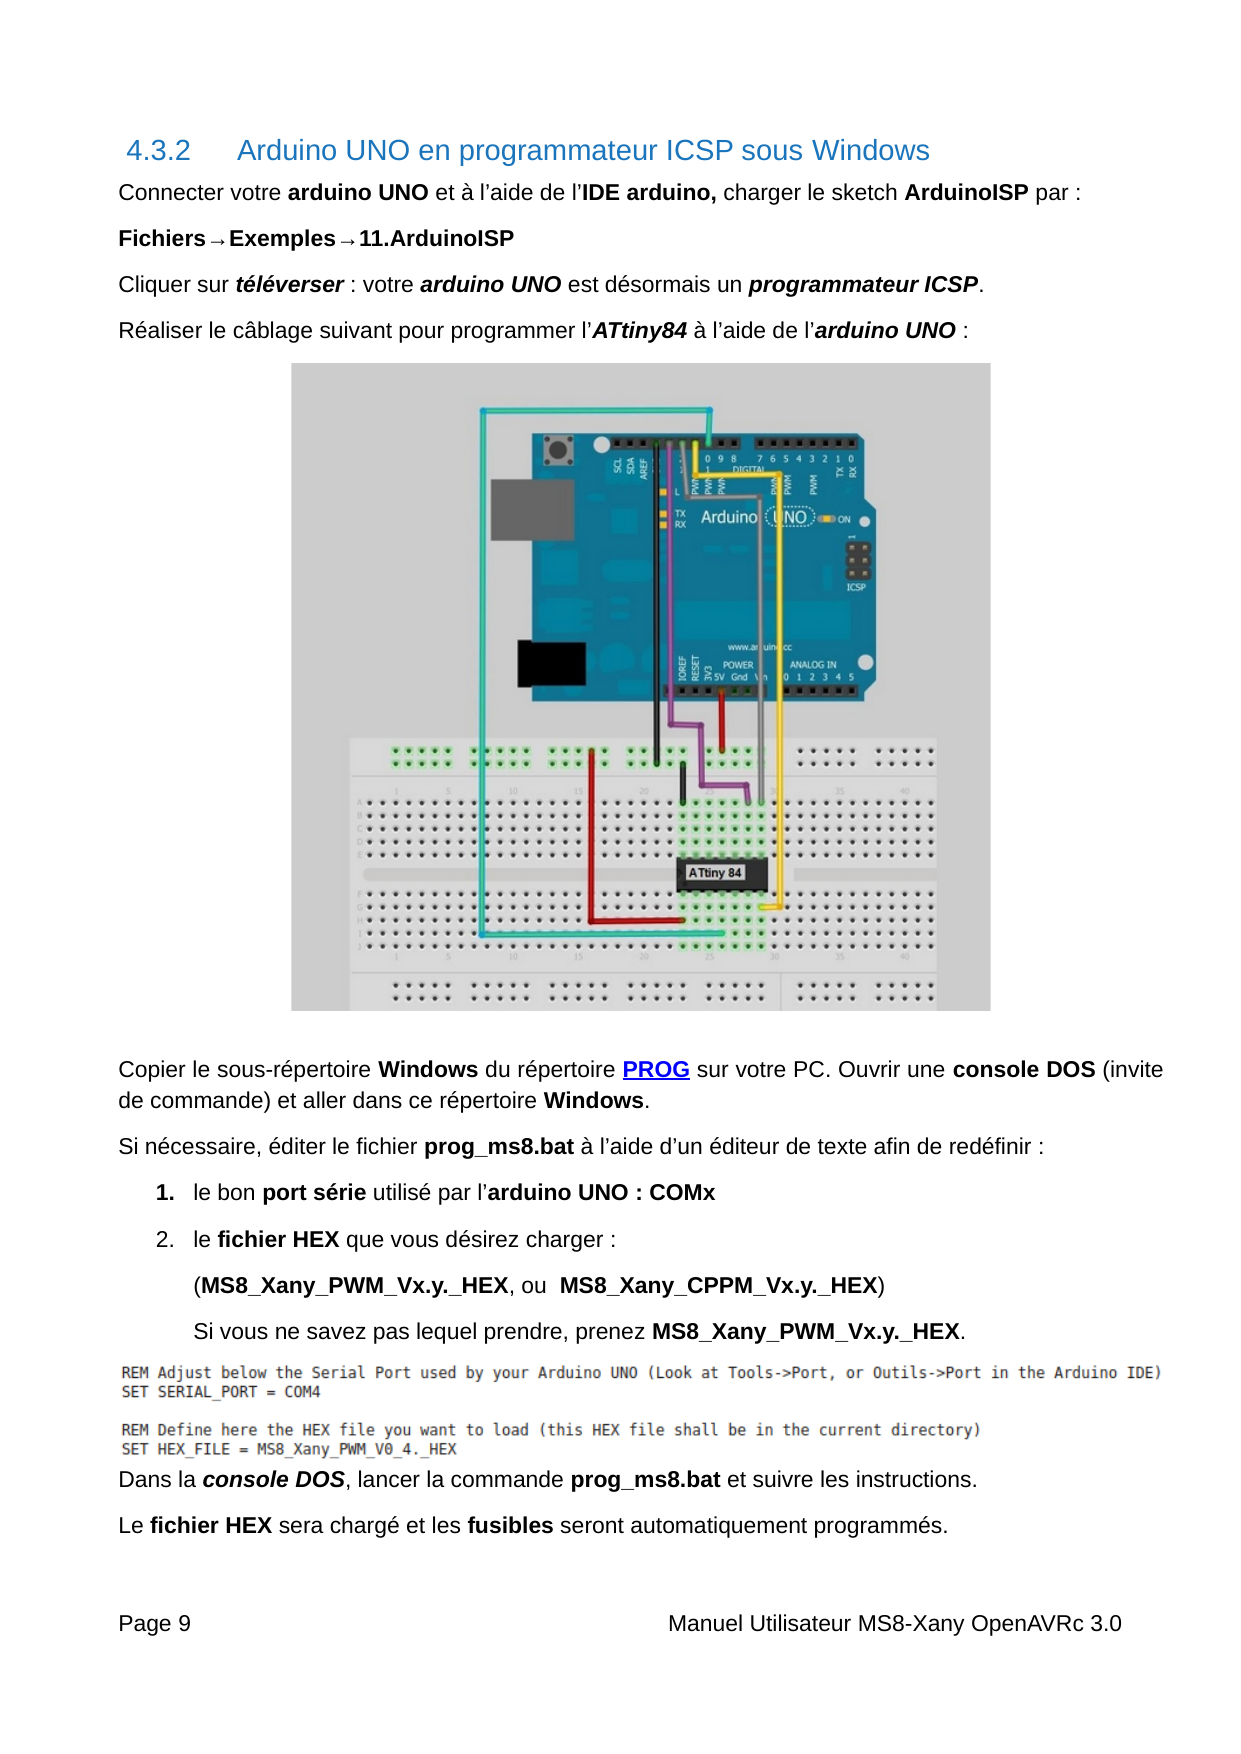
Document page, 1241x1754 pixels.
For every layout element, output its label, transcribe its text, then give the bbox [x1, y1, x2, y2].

text Copier le sous-répertoire Windows du répertoire PROG sur votre PC. Ouvrir une console DOS (invite de commande) et aller dans ce répertoire Windows. [118, 1056, 1164, 1113]
text Si vous ne savez pas lequel prendre, prenez MS8_Xany_PWM_Vx.y._HEX. [193, 1318, 1164, 1344]
text (MS8_Xany_PWM_Vx.y._HEX, ou MS8_Xany_CPPM_Vx.y._HEX) [193, 1272, 1164, 1298]
text Fichiers→Exemples→11.ArduinoISP [118, 225, 1164, 251]
text Réaliser le câblage suivant pour programmer l’ATtiny84 à l’aide de l’arduino UNO : [118, 317, 1164, 343]
subtitle Arduino UNO en programmateur ICSP sous Windows [118, 133, 1164, 166]
list le bon port série utilisé par l’arduino UNO : COMx [156, 1179, 1164, 1206]
text Cliquer sur téléverser : votre arduino UNO est désormais un programmateur ICSP. [118, 271, 1164, 297]
picture [291, 363, 991, 1011]
text Le fichier HEX sera chargé et les fusibles seront automatiquement programmés. [118, 1512, 1164, 1538]
picture [118, 1363, 1164, 1461]
list le fichier HEX que vous désirez charger : [156, 1226, 1164, 1252]
text Si nécessaire, éditer le fichier prog_ms8.bat à l’aide d’un éditeur de texte afin de redéfinir : [118, 1133, 1164, 1159]
text Dans la console DOS, lancer la commande prog_ms8.bat et suivre les instructions. [118, 1461, 1164, 1492]
text Connecter votre arduino UNO et à l’aide de l’IDE arduino, charger le sketch ArduinoISP par : [118, 179, 1164, 205]
